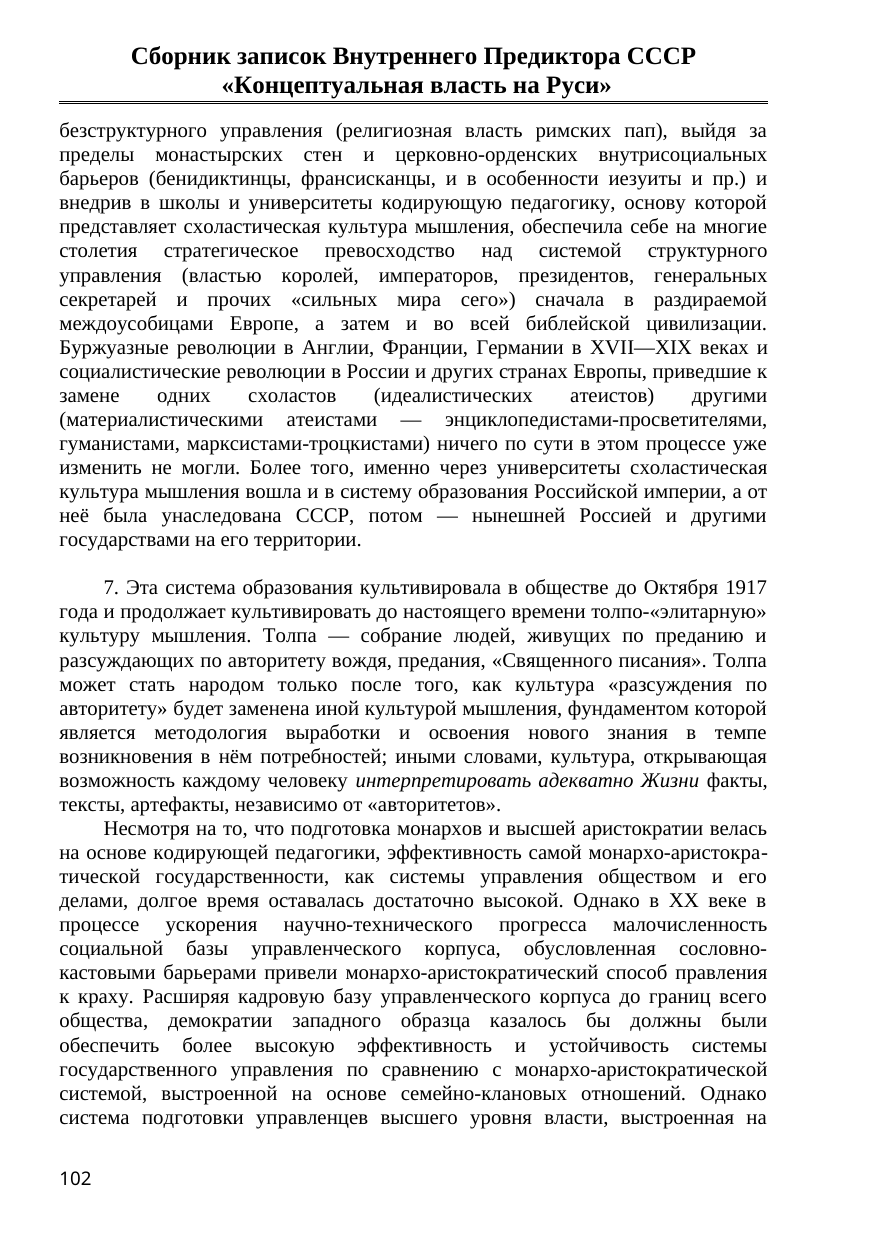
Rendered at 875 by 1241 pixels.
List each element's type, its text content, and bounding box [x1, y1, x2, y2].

text 7. Эта система образования культивировала в обществе до Октября 1917 года и продолжает культивировать до настоящего времени толпо-«элитарную» культуру мышления. Толпа — собрание людей, живущих по преданию и разсуждающих по авторитету вождя, предания, «Священного писания». Толпа может стать народом только после того, как культура «разсуждения по авторитету» будет заменена иной культурой мышления, фундаментом которой является методология выработки и освоения нового знания в темпе возникновения в нём потребностей; иными словами, культура, открывающая возможность каждому человеку интерпретировать адекватно Жизни факты, тексты, артефакты, независимо от «авторитетов». [59, 575, 768, 816]
text Несмотря на то, что подготовка монархов и высшей аристократии велась на основе кодирующей педагогики, эффективность самой монархо-аристокра­тической государственности, как системы управления обществом и его делами, долгое время оставалась достаточно высокой. Однако в ХХ веке в процессе ускорения научно-технического прогресса малочисленность социальной базы управленческого корпуса, обусловленная сословно-кастовыми барьерами привели монархо-аристократический способ правления к краху. Расширяя кадровую базу управленческого корпуса до границ всего общества, демократии западного образца казалось бы должны были обеспечить более высокую эффективность и устойчивость системы государственного управления по сравнению с монархо-аристократической системой, выстроенной на основе семейно-клановых отношений. Однако система подготовки управленцев высшего уровня власти, выстроенная на [59, 816, 768, 1129]
text безструктурного управления (религиозная власть римских пап), выйдя за пределы монастырских стен и церковно-орденских внутрисоциальных барьеров (бенидиктинцы, франсисканцы, и в особенности иезуиты и пр.) и внедрив в школы и университеты кодирующую педагогику, основу которой представляет схоластическая культура мышления, обеспечила себе на многие столетия стратегическое превосходство над системой структурного управления (властью королей, императоров, президентов, генеральных секретарей и прочих «сильных мира сего») сначала в раздираемой междоусобицами Европе, а затем и во всей библейской цивилизации. Буржуазные революции в Англии, Франции, Германии в XVII—XIX веках и социалистические революции в России и других странах Европы, приведшие к замене одних схоластов (идеалистических атеистов) другими (материалистическими атеистами — энциклопедистами-просветителями, гуманистами, марксистами-троцкистами) ничего по сути в этом процессе уже изменить не могли. Более того, именно через университеты схоластическая культура мышления вошла и в систему образования Российской империи, а от неё была унаследована СССР, потом — нынешней Россией и другими государствами на его территории. [59, 118, 768, 551]
